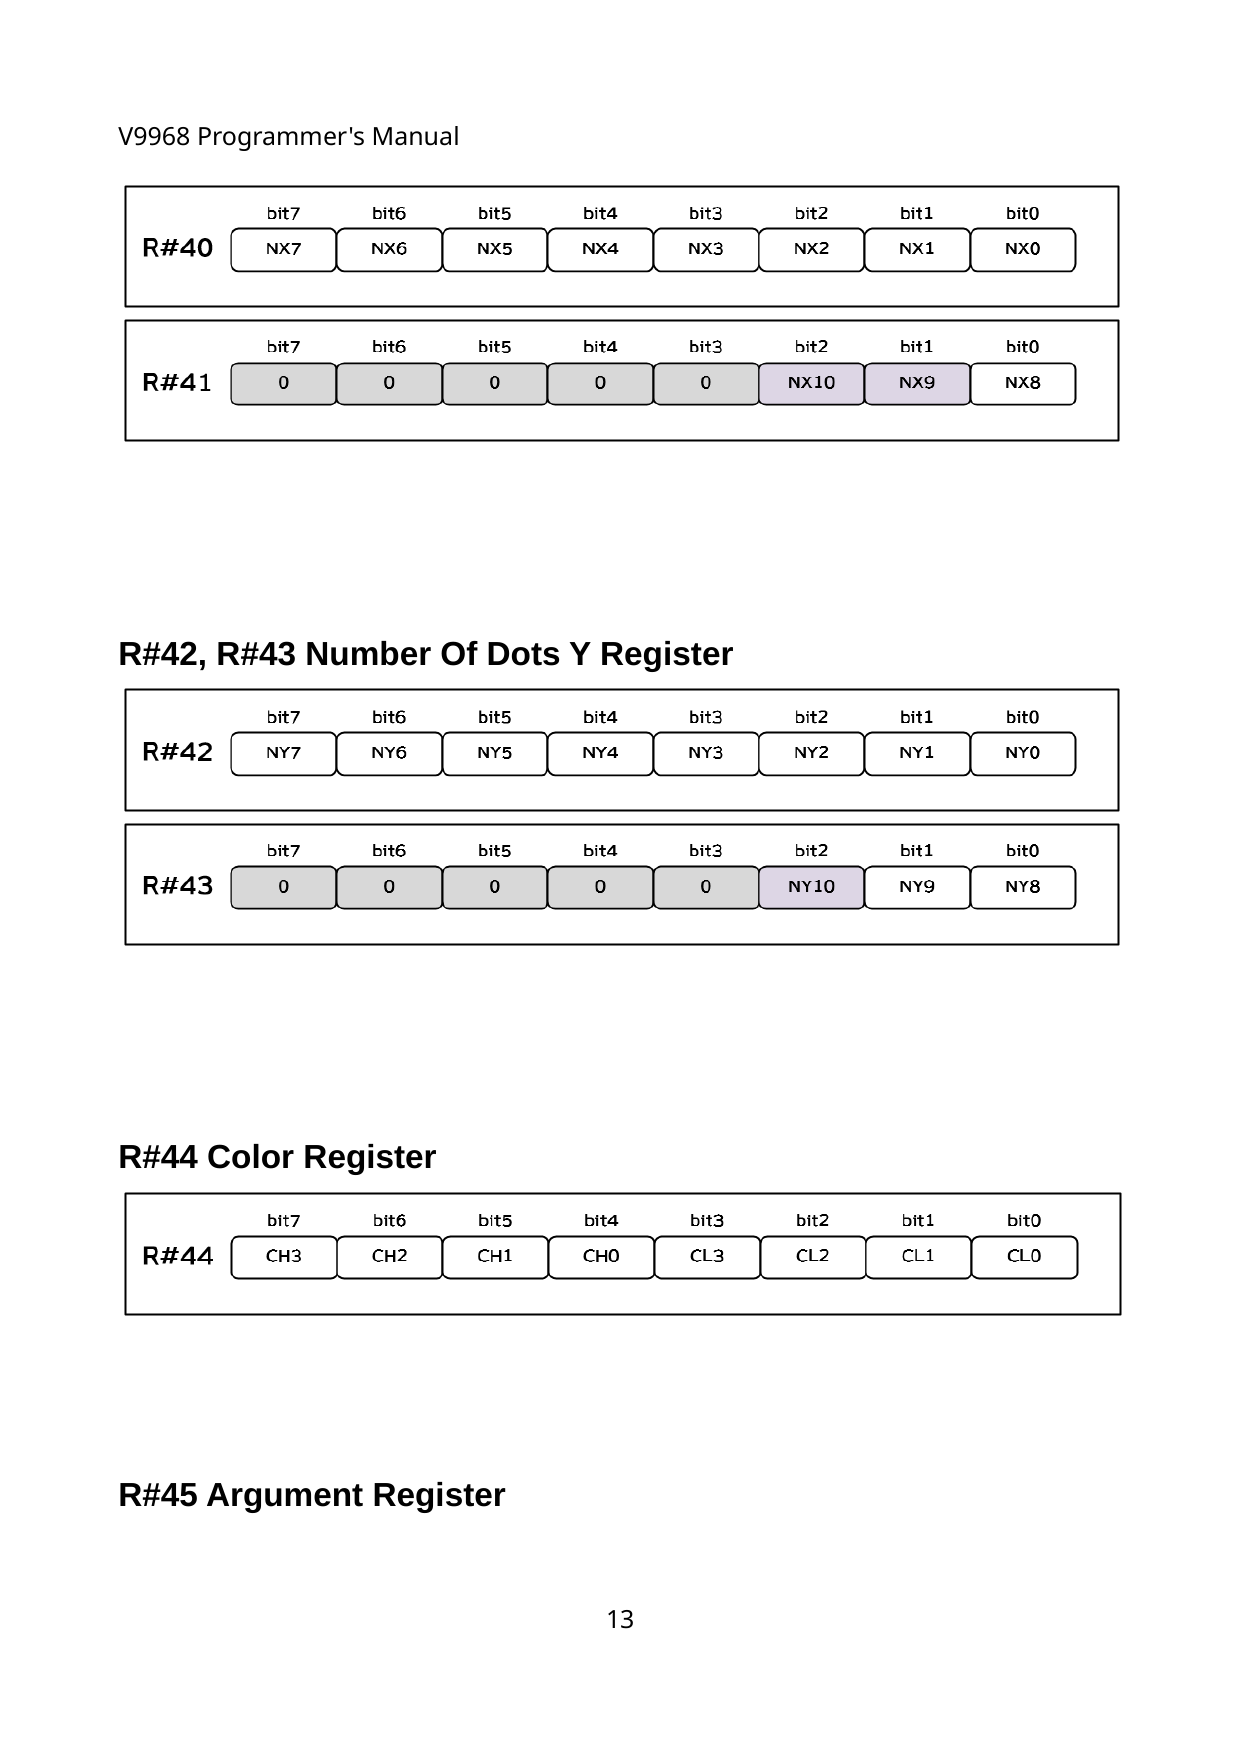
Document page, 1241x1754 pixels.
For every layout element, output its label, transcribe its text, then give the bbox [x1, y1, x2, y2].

subtitle R#42, R#43 Number Of Dots Y Register [118, 634, 1122, 672]
picture [118, 684, 1123, 947]
subtitle R#44 Color Register [118, 1137, 1122, 1176]
picture [118, 1188, 1123, 1319]
subtitle R#45 Argument Register [118, 1475, 1122, 1514]
picture [118, 181, 1123, 443]
